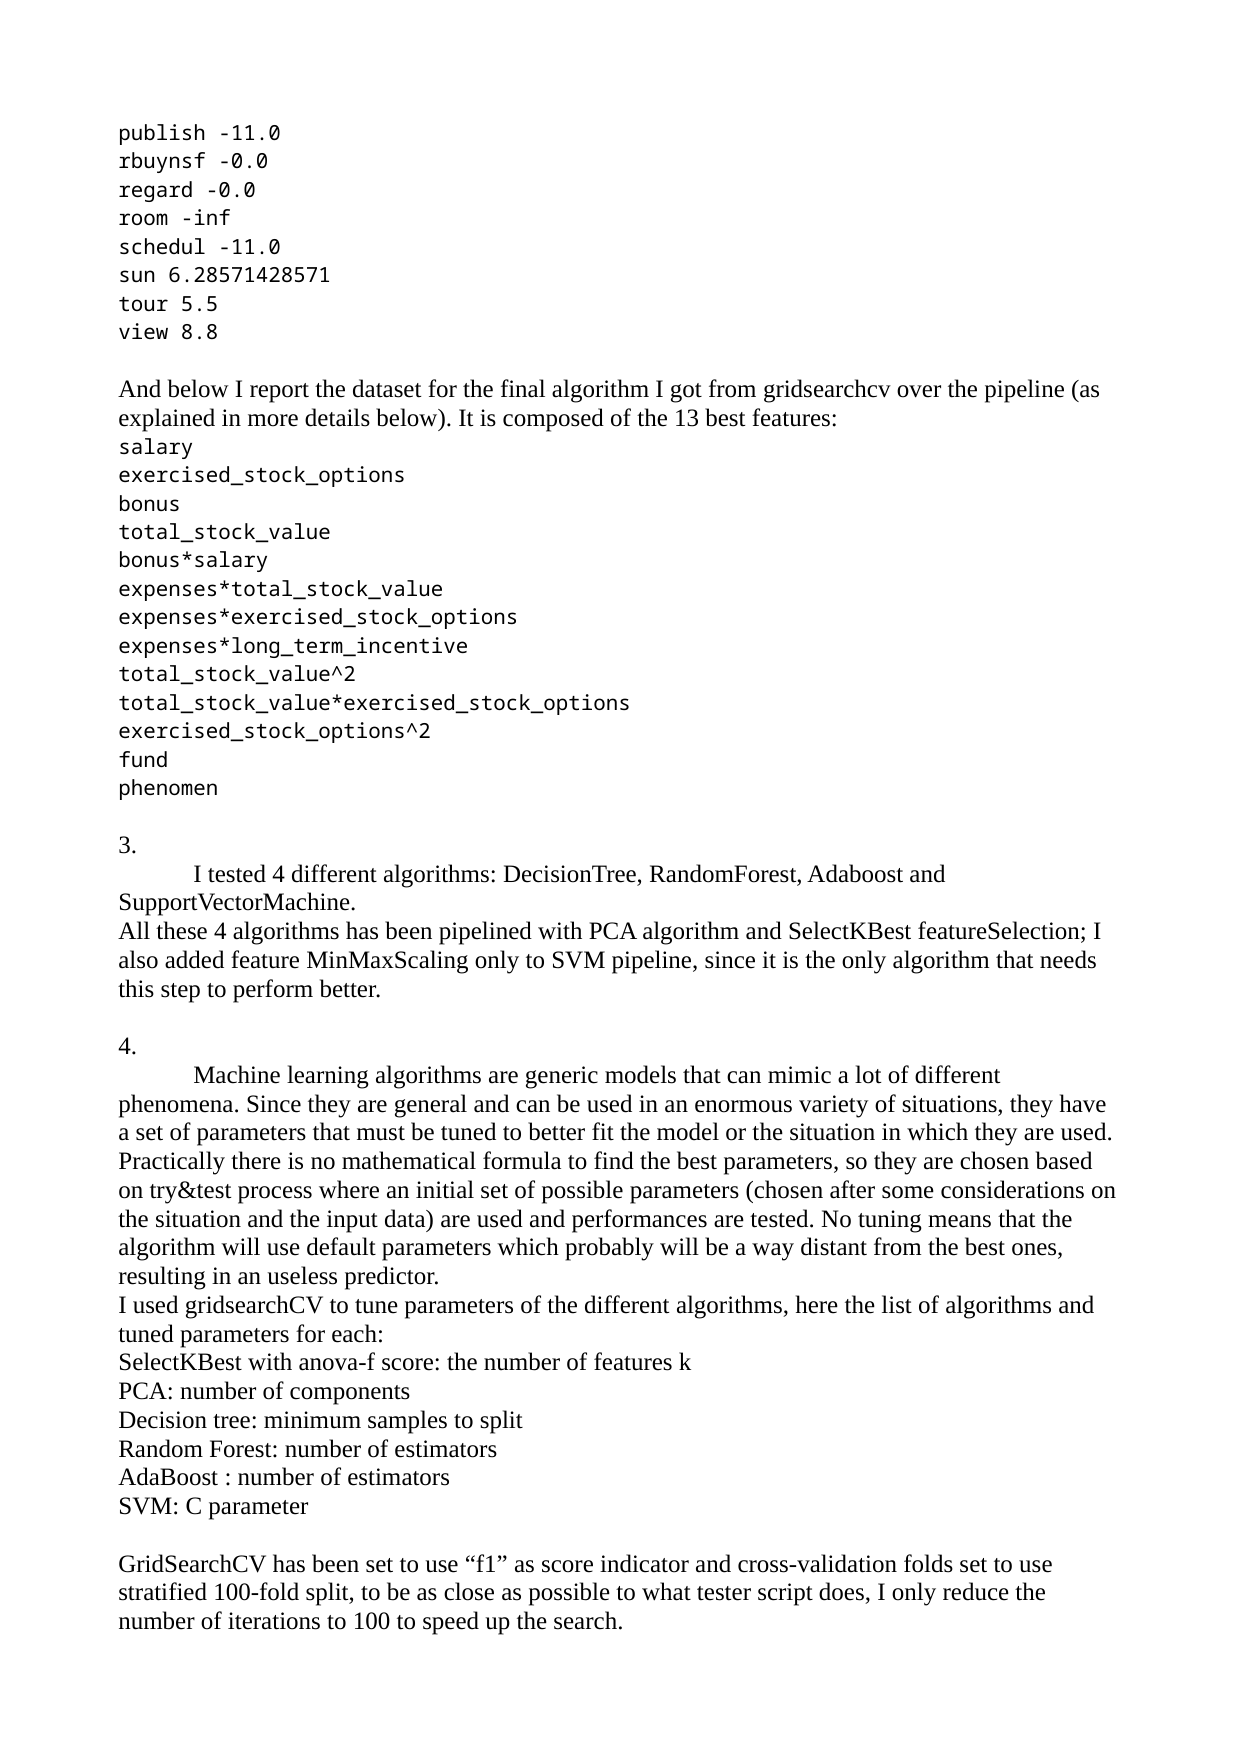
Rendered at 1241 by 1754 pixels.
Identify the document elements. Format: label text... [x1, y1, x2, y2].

text view 8.8 [118, 317, 1122, 346]
text rbuynsf -0.0 [118, 147, 1122, 175]
text 3. [118, 830, 1122, 859]
text sun 6.28571428571 [118, 260, 1122, 289]
text exercised_stock_options^2 [118, 716, 1122, 745]
text SelectKBest with anova-f score: the number of features k [118, 1347, 1122, 1376]
text publish -11.0 [118, 118, 1122, 147]
text regard -0.0 [118, 175, 1122, 203]
text 4. [118, 1031, 1122, 1060]
text expenses*long_term_incentive [118, 631, 1122, 659]
text bonus*salary [118, 546, 1122, 574]
text I used gridsearchCV to tune parameters of the different algorithms, here the list of algorithms and tuned parameters for each: [118, 1290, 1122, 1347]
text Decision tree: minimum samples to split [118, 1405, 1122, 1434]
text schedul -11.0 [118, 232, 1122, 260]
text total_stock_value^2 [118, 659, 1122, 688]
text total_stock_value*exercised_stock_options [118, 688, 1122, 716]
text phenomen [118, 773, 1122, 802]
text Machine learning algorithms are generic models that can mimic a lot of different phenomena. Since they are general and can be used in an enormous variety of situations, they have a set of parameters that must be tuned to better fit the model or the situation in which they are used. Practically there is no mathematical formula to find the best parameters, so they are chosen based on try&test process where an initial set of possible parameters (chosen after some considerations on the situation and the input data) are used and performances are tested. No tuning means that the algorithm will use default parameters which probably will be a way distant from the best ones, resulting in an useless predictor. [118, 1060, 1122, 1290]
text I tested 4 different algorithms: DecisionTree, RandomForest, Adaboost and SupportVectorMachine. [118, 859, 1122, 916]
text salary [118, 432, 1122, 460]
text fund [118, 745, 1122, 773]
text AdaBoost : number of estimators [118, 1462, 1122, 1491]
text room -inf [118, 203, 1122, 232]
text total_stock_value [118, 517, 1122, 546]
text expenses*exercised_stock_options [118, 602, 1122, 631]
text exercised_stock_options [118, 460, 1122, 489]
text All these 4 algorithms has been pipelined with PCA algorithm and SelectKBest featureSelection; I also added feature MinMaxScaling only to SVM pipeline, since it is the only algorithm that needs this step to perform better. [118, 916, 1122, 1002]
text expenses*total_stock_value [118, 574, 1122, 602]
text PCA: number of components [118, 1376, 1122, 1405]
text And below I report the dataset for the final algorithm I got from gridsearchcv over the pipeline (as explained in more details below). It is composed of the 13 best features: [118, 374, 1122, 432]
text bonus [118, 489, 1122, 517]
text Random Forest: number of estimators [118, 1434, 1122, 1462]
text tour 5.5 [118, 289, 1122, 317]
text GridSearchCV has been set to use “f1” as score indicator and cross-validation folds set to use stratified 100-fold split, to be as close as possible to what tester script does, I only reduce the number of iterations to 100 to speed up the search. [118, 1549, 1122, 1635]
text SVM: C parameter [118, 1491, 1122, 1520]
